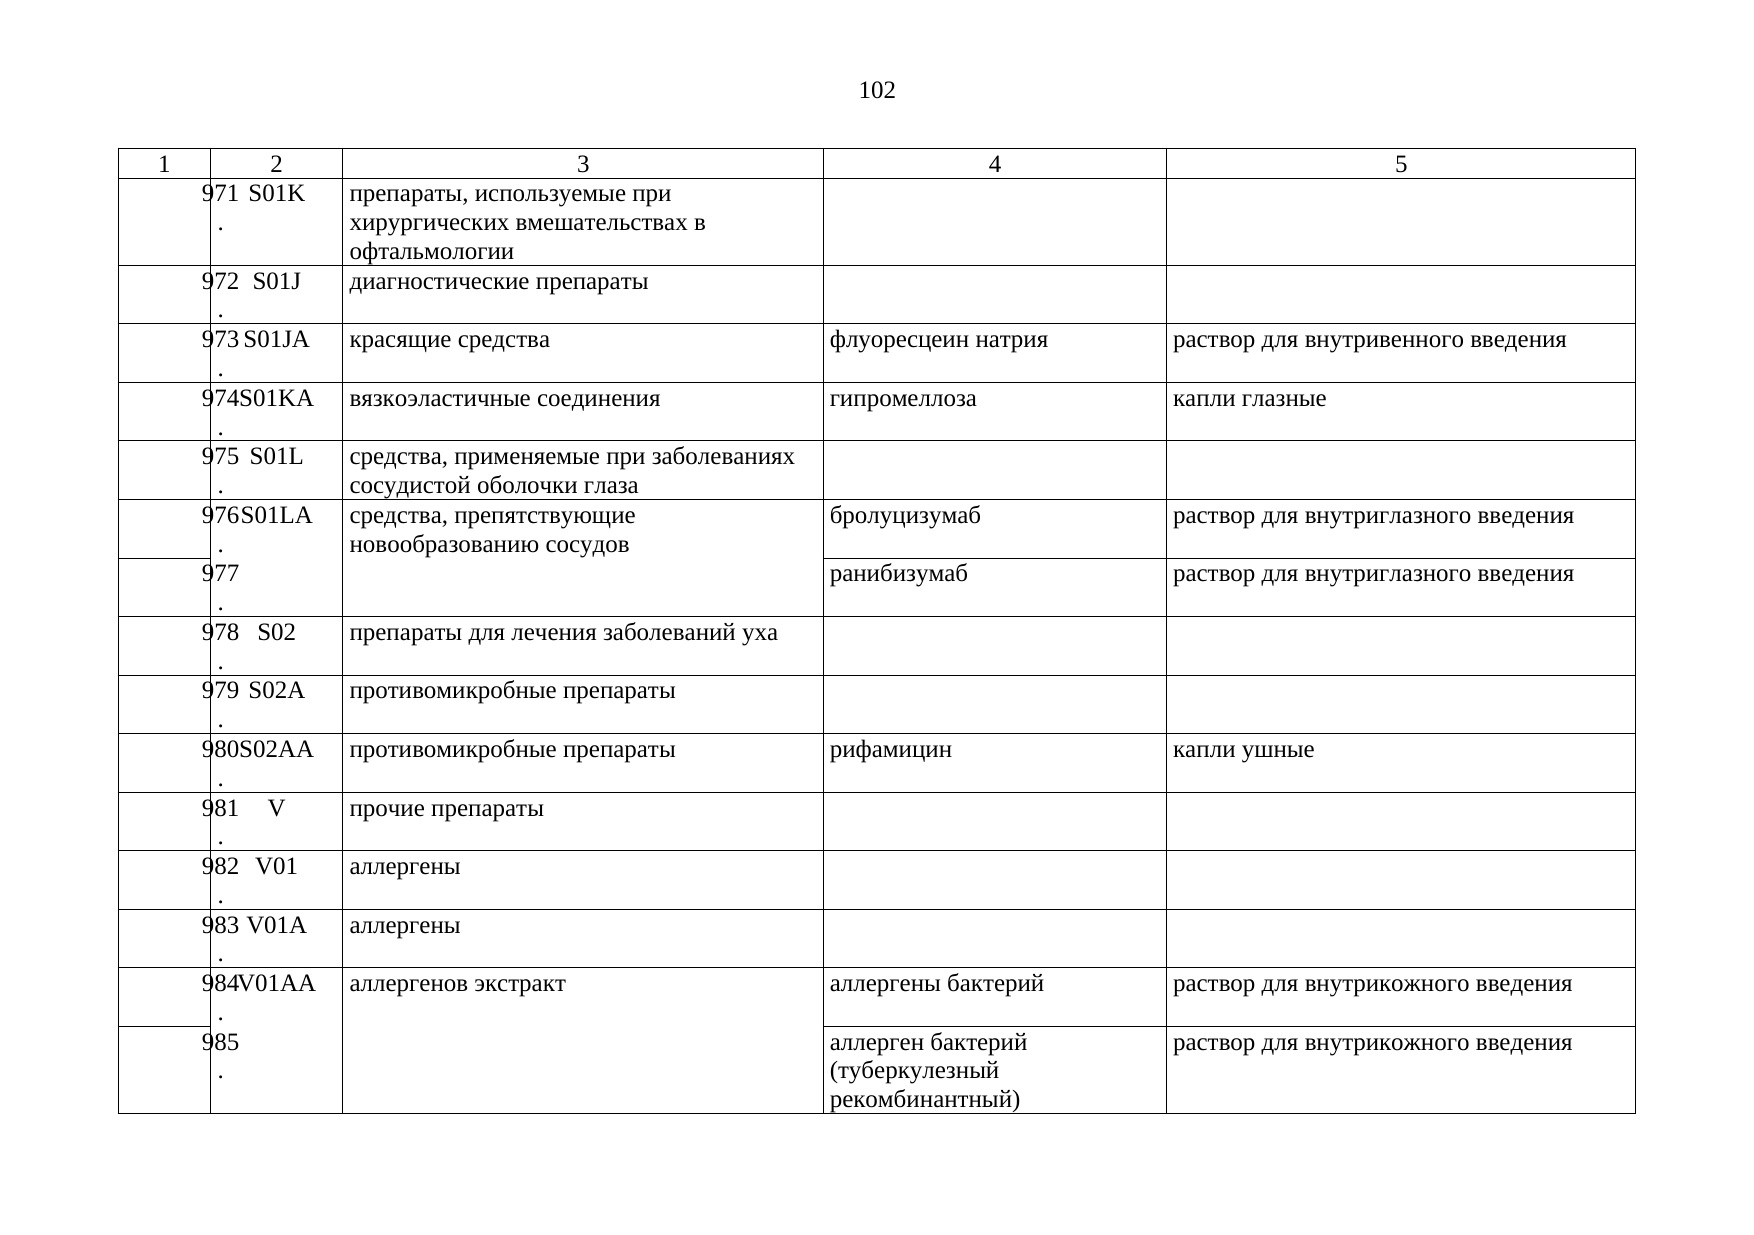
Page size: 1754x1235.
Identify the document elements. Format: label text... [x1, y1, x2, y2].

table_cell аллерген бактерий (туберкулезный рекомбинантный) [824, 1027, 1166, 1113]
table_cell [824, 617, 1166, 674]
table_cell раствор для внутрикожного введения [1167, 968, 1635, 1026]
table_header 3 [343, 149, 823, 177]
table_cell [119, 851, 210, 909]
table_cell гипромеллоза [824, 383, 1166, 440]
table_cell [119, 179, 210, 265]
table_cell красящие средства [343, 324, 823, 382]
table_cell [343, 558, 823, 616]
table_cell S01LA [211, 500, 342, 557]
table_cell [1167, 910, 1635, 967]
table_cell капли ушные [1167, 734, 1635, 792]
table_cell [204, 274, 210, 281]
table_cell [824, 441, 1166, 499]
table_cell [824, 266, 1166, 323]
table_cell V [211, 793, 342, 850]
table_cell S01KA [211, 383, 342, 440]
table_cell противомикробные препараты [343, 734, 823, 792]
table_cell [119, 617, 210, 674]
table_cell раствор для внутриглазного введения [1167, 559, 1635, 616]
table_cell [119, 559, 210, 616]
table_cell флуоресцеин натрия [824, 324, 1166, 382]
table_cell [119, 910, 210, 967]
table_cell [824, 179, 1166, 265]
table_cell [204, 186, 210, 193]
table_cell [1167, 266, 1635, 323]
table_cell [204, 976, 210, 983]
table_cell противомикробные препараты [343, 676, 823, 733]
table_cell [1167, 617, 1635, 674]
table_cell S01JA [211, 324, 342, 382]
table_cell вязкоэластичные соединения [343, 383, 823, 440]
table_cell средства, препятствующие новообразованию сосудов [343, 500, 823, 557]
table_cell аллергены [343, 851, 823, 909]
table_cell рифамицин [824, 734, 1166, 792]
table_cell раствор для внутривенного введения [1167, 324, 1635, 382]
table_cell [824, 676, 1166, 733]
table_cell [204, 683, 210, 690]
table_header 2 [211, 149, 342, 177]
table_cell [824, 851, 1166, 909]
table_cell S01K [211, 179, 342, 265]
table_cell [119, 383, 210, 440]
table_cell [1167, 851, 1635, 909]
table_cell [119, 324, 210, 382]
table_cell прочие препараты [343, 793, 823, 850]
table_cell [119, 968, 210, 1026]
table_cell V01 [211, 851, 342, 909]
table_cell [204, 1035, 210, 1042]
table_cell [204, 801, 210, 808]
table_cell S02A [211, 676, 342, 733]
table_cell [204, 742, 210, 749]
table_cell [119, 441, 210, 499]
table_cell S01L [211, 441, 342, 499]
table_cell препараты для лечения заболеваний уха [343, 617, 823, 674]
table_cell V01А [211, 910, 342, 967]
table_cell [1167, 793, 1635, 850]
table_header 4 [824, 149, 1166, 177]
table_cell бролуцизумаб [824, 500, 1166, 557]
table_cell V01АА [211, 968, 342, 1113]
table_cell S02AA [211, 734, 342, 792]
table_header 5 [1167, 149, 1635, 177]
table_cell [824, 793, 1166, 850]
table_cell раствор для внутрикожного введения [1167, 1027, 1635, 1113]
table_cell [1167, 179, 1635, 265]
table_cell диагностические препараты [343, 266, 823, 323]
table_cell [119, 793, 210, 850]
table_cell препараты, используемые при хирургических вмешательствах в офтальмологии [343, 179, 823, 265]
table_cell [211, 558, 342, 616]
table_cell [1167, 676, 1635, 733]
table_cell [204, 859, 210, 866]
table_cell раствор для внутриглазного введения [1167, 500, 1635, 557]
table_cell аллергены [343, 910, 823, 967]
table_cell [204, 391, 210, 398]
table_cell [204, 918, 210, 925]
table_cell капли глазные [1167, 383, 1635, 440]
table_cell [119, 500, 210, 557]
table_cell аллергенов экстракт [343, 968, 823, 1113]
table_header 1 [119, 149, 210, 177]
table_cell [204, 449, 210, 456]
table_cell [119, 734, 210, 792]
table_cell S02 [211, 617, 342, 674]
table_cell [1167, 441, 1635, 499]
table_cell [119, 676, 210, 733]
table_cell [204, 625, 210, 632]
table_cell ранибизумаб [824, 559, 1166, 616]
table_cell [119, 266, 210, 323]
table_cell [204, 508, 210, 515]
table_cell [119, 1027, 210, 1113]
table_cell [204, 332, 210, 339]
table_cell S01J [211, 266, 342, 323]
table_cell аллергены бактерий [824, 968, 1166, 1026]
table_cell средства, применяемые при заболеваниях сосудистой оболочки глаза [343, 441, 823, 499]
table_cell [824, 910, 1166, 967]
table_cell [204, 566, 210, 573]
